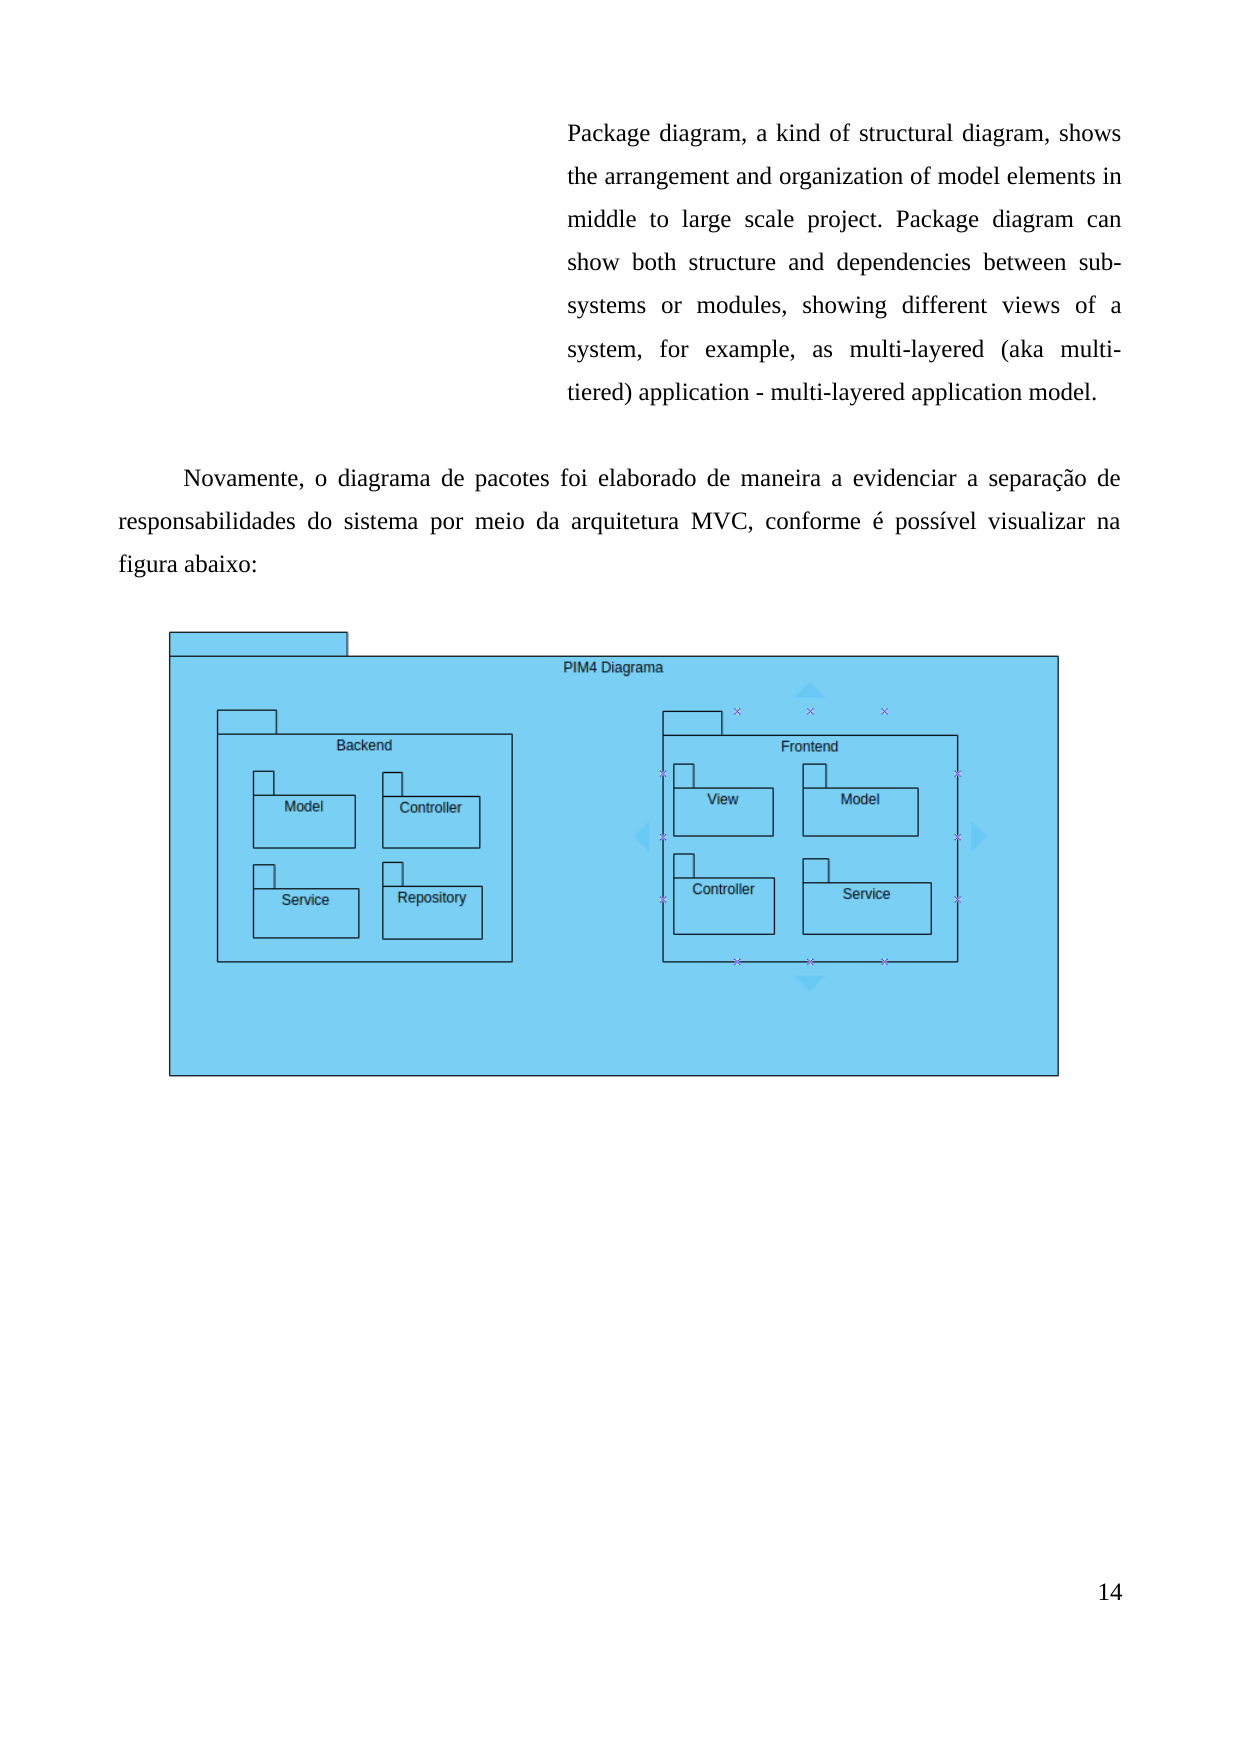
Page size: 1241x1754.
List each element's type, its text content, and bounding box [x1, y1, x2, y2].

list Novamente, o diagrama de pacotes foi elaborado de maneira a evidenciar a separação de responsabilidades do sistema por meio da arquitetura MVC, conforme é possível visualizar na figura abaixo: [118, 463, 1122, 578]
picture [144, 615, 1120, 1104]
list Package diagram, a kind of structural diagram, shows the arrangement and organization of model elements in middle to large scale project. Package diagram can show both structure and dependencies between sub-systems or modules, showing different views of a system, for example, as multi-layered (aka multi-tiered) application - multi-layered application model. [567, 118, 1122, 406]
